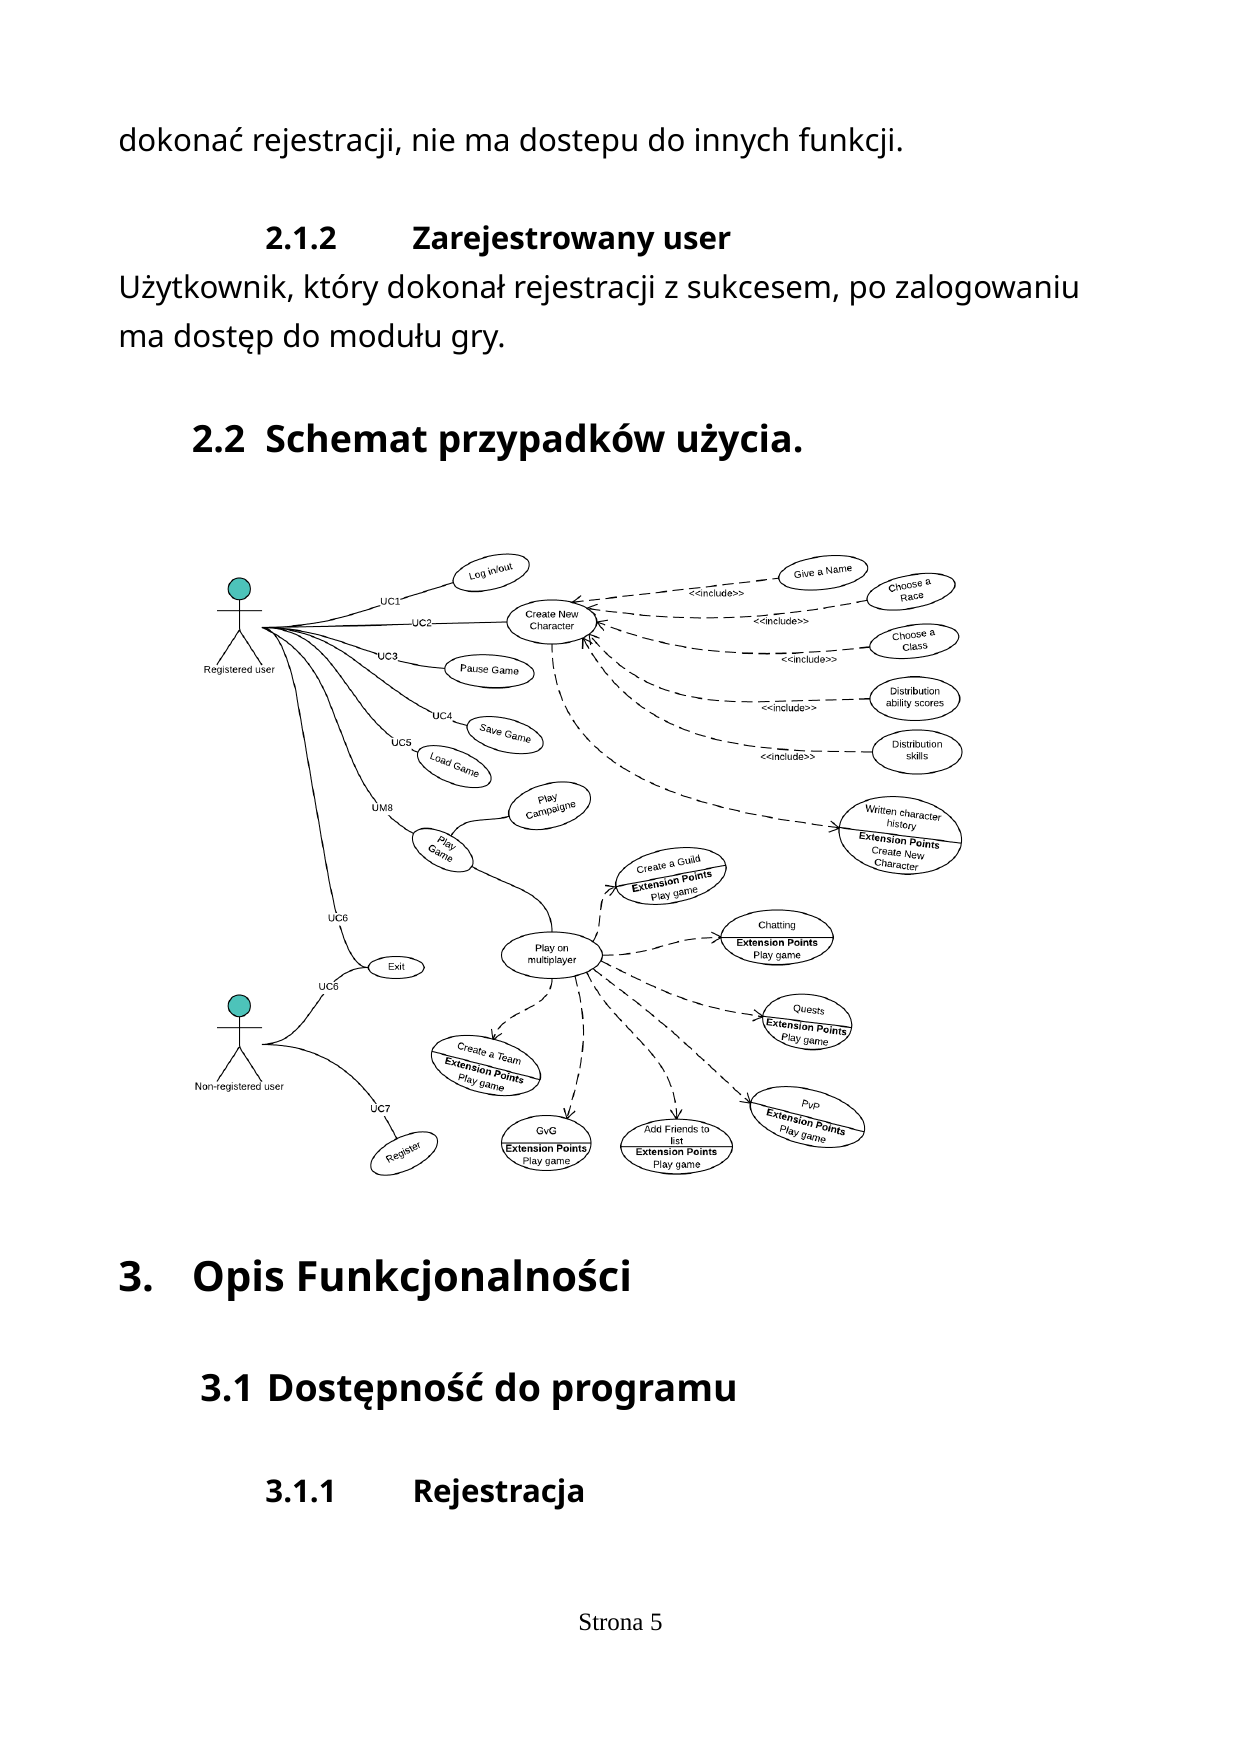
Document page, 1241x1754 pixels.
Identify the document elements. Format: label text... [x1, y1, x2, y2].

picture [127, 501, 1113, 1247]
text 3.1.1 Rejestracja [118, 1469, 1122, 1511]
text 2.2 Schemat przypadków użycia. 3. Opis Funkcjonalności [118, 412, 1122, 1304]
text 2.1.2 Zarejestrowany user [118, 216, 1122, 259]
text 3.1 Dostępność do programu [118, 1361, 1122, 1412]
text Użytkownik, który dokonał rejestracji z sukcesem, po zalogowaniu ma dostęp do modułu gry. [118, 265, 1122, 406]
text dokonać rejestracji, nie ma dostepu do innych funkcji. [118, 118, 1122, 161]
